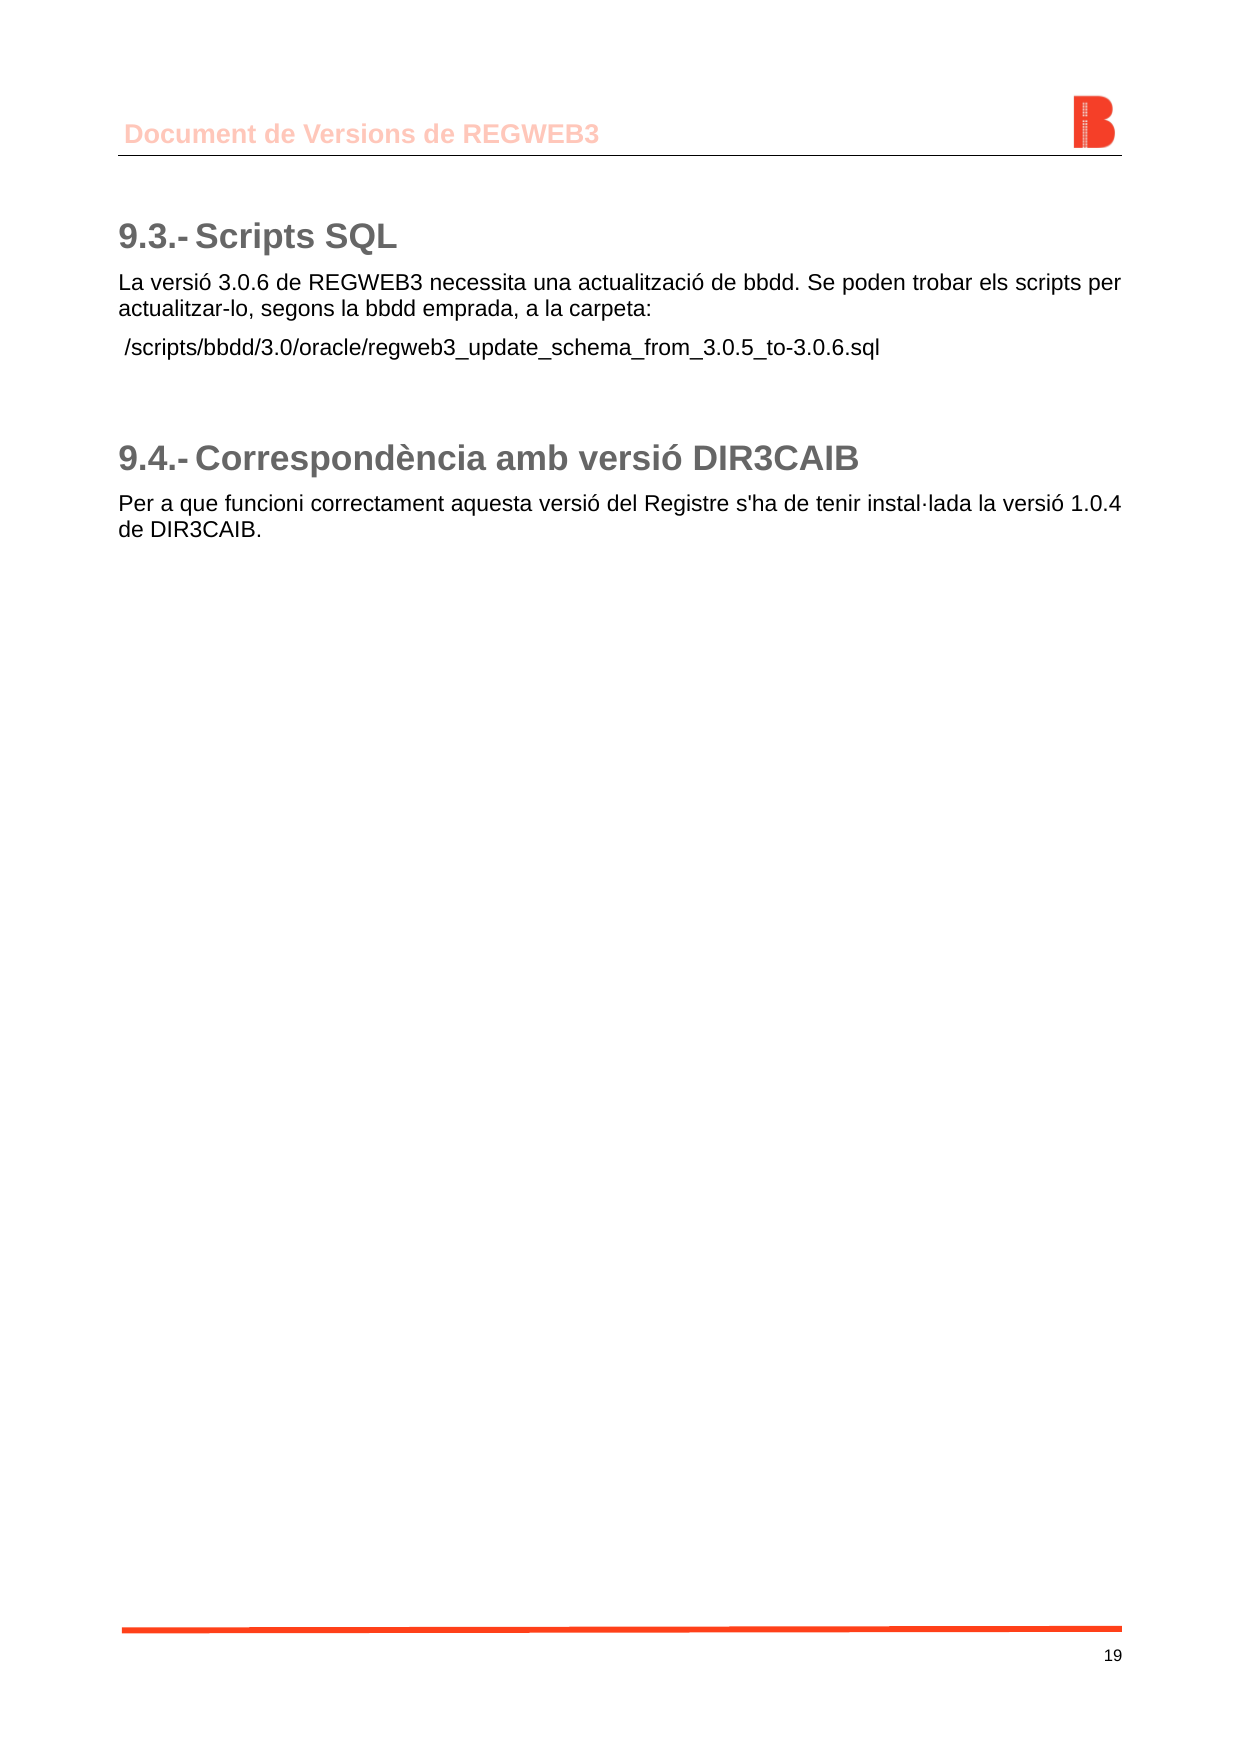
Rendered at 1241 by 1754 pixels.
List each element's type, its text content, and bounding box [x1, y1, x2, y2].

text Per a que funcioni correctament aquesta versió del Registre s'ha de tenir instal·lada la versió 1.0.4 de DIR3CAIB. [118, 490, 1122, 543]
picture [1072, 94, 1117, 150]
text /scripts/bbdd/3.0/oracle/regweb3_update_schema_from_3.0.5_to-3.0.6.sql [118, 334, 1122, 361]
subtitle Correspondència amb versió DIR3CAIB [118, 437, 1122, 478]
subtitle Scripts SQL [118, 216, 1122, 256]
text La versió 3.0.6 de REGWEB3 necessita una actualització de bbdd. Se poden trobar els scripts per actualitzar-lo, segons la bbdd emprada, a la carpeta: [118, 269, 1122, 322]
